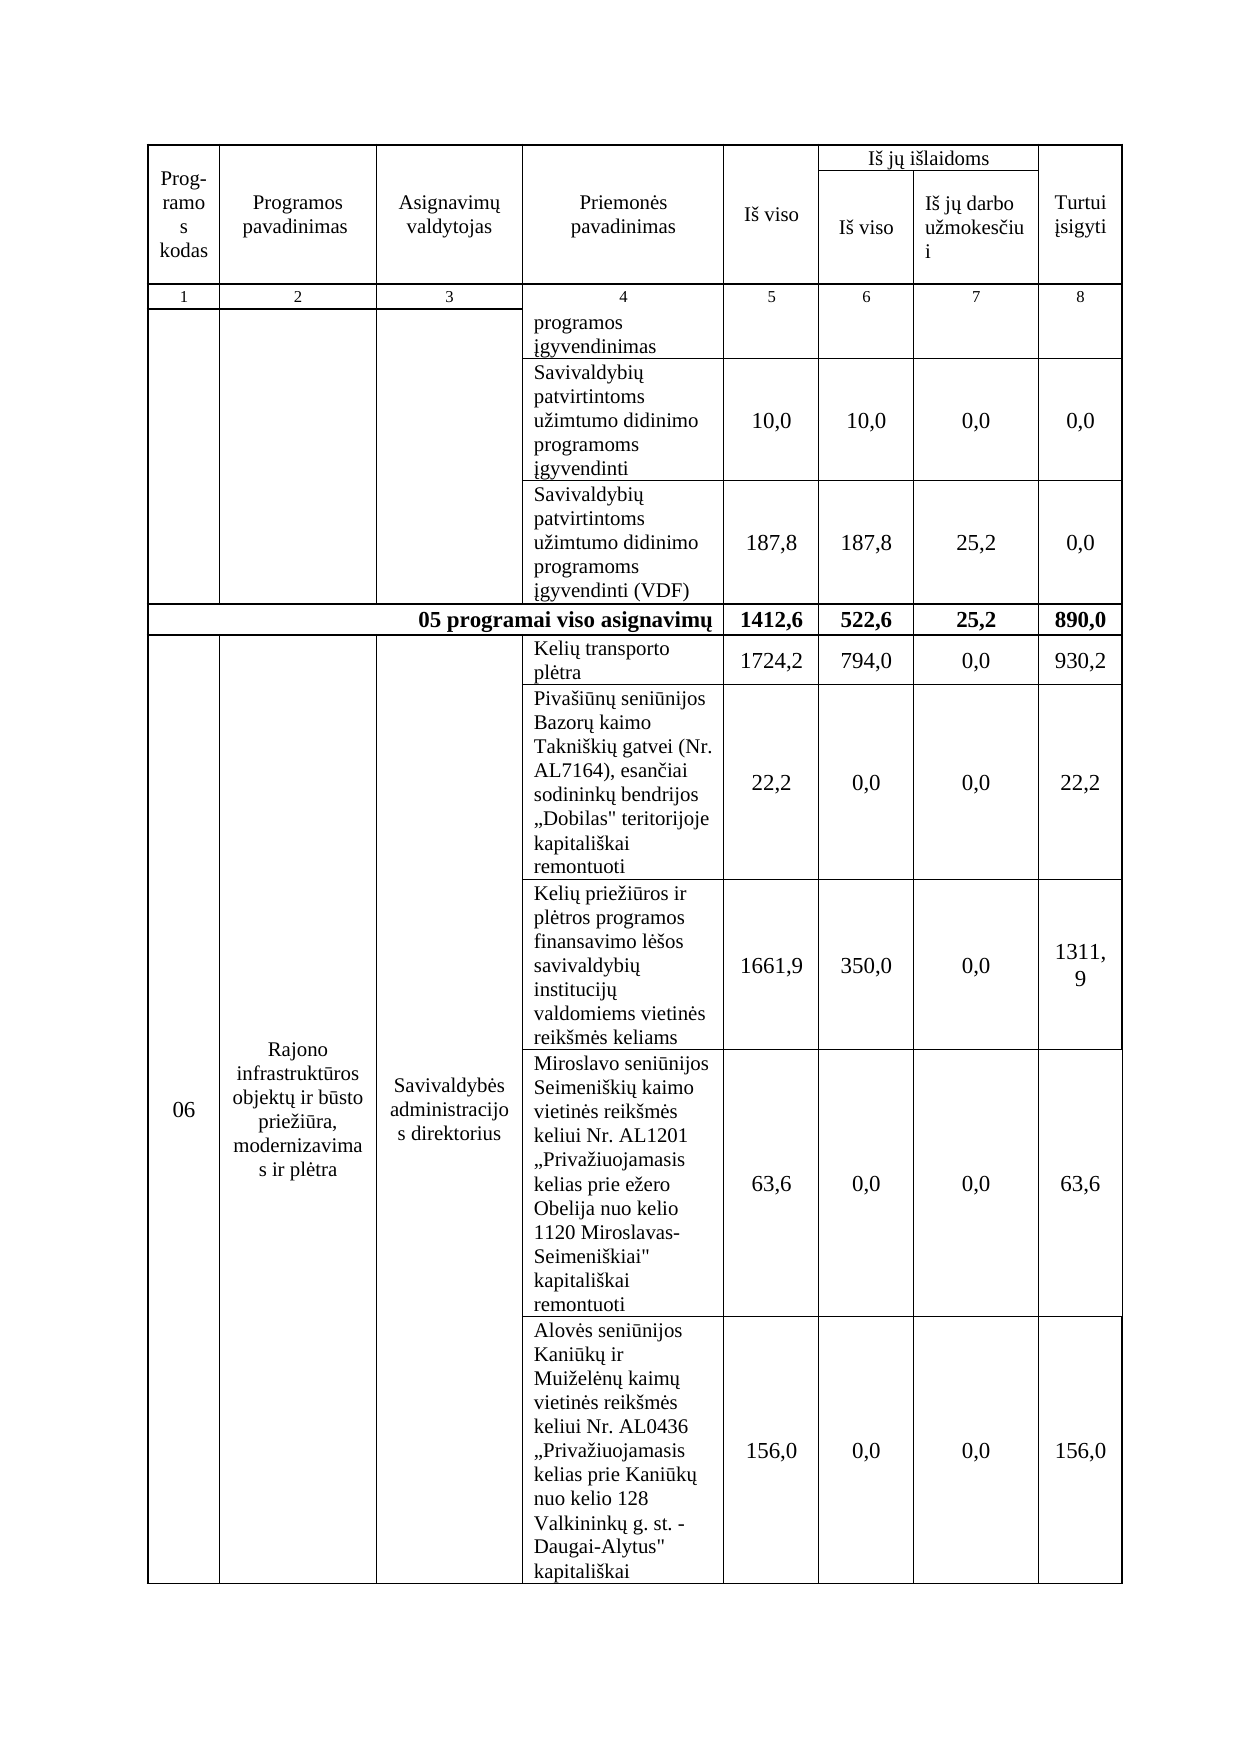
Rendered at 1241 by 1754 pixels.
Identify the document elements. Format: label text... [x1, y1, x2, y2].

table_cell [1039, 308, 1121, 358]
table_cell 522,6 [819, 605, 913, 634]
table_cell 930,2 [1039, 636, 1121, 684]
table_cell 5 [724, 285, 818, 307]
table_cell [914, 308, 1038, 358]
table_cell Iš viso [819, 171, 913, 282]
table_cell 350,0 [819, 880, 913, 1049]
table_cell [377, 310, 522, 602]
table_cell 1724,2 [724, 636, 818, 684]
table_header Programos pavadinimas [220, 146, 376, 282]
table_cell 0,0 [819, 1317, 913, 1583]
table_cell Savivaldybės administracijos direktorius [377, 636, 522, 1583]
table_cell 7 [914, 285, 1038, 307]
table_cell 0,0 [1039, 359, 1121, 480]
table_header Priemonės pavadinimas [523, 146, 723, 282]
table_cell 156,0 [1039, 1317, 1121, 1583]
table_cell 187,8 [819, 481, 913, 602]
table_cell 05 programai viso asignavimų [149, 605, 723, 634]
table_cell 22,2 [1039, 685, 1121, 878]
table_cell 4 [523, 285, 723, 307]
table_cell 2 [220, 285, 376, 307]
table_header Turtui įsigyti [1039, 146, 1121, 282]
table_cell 187,8 [724, 481, 818, 602]
table_cell programos įgyvendinimas [523, 308, 723, 358]
table_cell Savivaldybių patvirtintoms užimtumo didinimo programoms įgyvendinti [523, 359, 723, 480]
table_cell 63,6 [1039, 1050, 1122, 1316]
table_cell 1 [149, 285, 219, 307]
table_cell 10,0 [724, 359, 818, 480]
table_cell 0,0 [914, 1317, 1038, 1583]
table_cell 3 [377, 285, 522, 307]
table_header Asignavimų valdytojas [377, 146, 522, 282]
table_header Iš jų išlaidoms [819, 146, 1038, 170]
table_cell 890,0 [1039, 605, 1121, 634]
table_cell 0,0 [819, 685, 913, 878]
table_cell Savivaldybių patvirtintoms užimtumo didinimo programoms įgyvendinti (VDF) [523, 481, 723, 602]
table_cell 10,0 [819, 359, 913, 480]
table_cell 25,2 [914, 481, 1038, 602]
table_cell 1661,9 [724, 880, 818, 1049]
table_cell 0,0 [914, 1050, 1038, 1316]
table_cell [724, 308, 818, 358]
table_cell [149, 310, 219, 602]
table_cell [819, 308, 913, 358]
table_cell 1412,6 [724, 605, 818, 634]
table_cell 22,2 [724, 685, 818, 878]
table_cell Alovės seniūnijos Kaniūkų ir Muiželėnų kaimų vietinės reikšmės keliui Nr. AL0436 „Privažiuojamasis kelias prie Kaniūkų nuo kelio 128 Valkininkų g. st. -Daugai-Alytus" kapitališkai [523, 1317, 723, 1583]
table_cell Kelių transporto plėtra [523, 636, 723, 684]
table_cell 0,0 [914, 880, 1038, 1049]
table_cell 156,0 [724, 1317, 818, 1583]
table_cell 06 [149, 636, 219, 1583]
table_cell 794,0 [819, 636, 913, 684]
table_cell Rajono infrastruktūros objektų ir būsto priežiūra, modernizavimas ir plėtra [220, 636, 376, 1583]
table_cell 25,2 [914, 605, 1038, 634]
table_cell 0,0 [914, 636, 1038, 684]
table_cell 0,0 [819, 1050, 913, 1316]
table_cell Miroslavo seniūnijos Seimeniškių kaimo vietinės reikšmės keliui Nr. AL1201 „Privažiuojamasis kelias prie ežero Obelija nuo kelio 1120 Miroslavas-Seimeniškiai" kapitališkai remontuoti [523, 1050, 723, 1316]
table_cell 0,0 [914, 359, 1038, 480]
table_cell 6 [819, 285, 913, 307]
table_cell Iš jų darbo užmokesčiui [914, 171, 1038, 282]
table_cell Pivašiūnų seniūnijos Bazorų kaimo Takniškių gatvei (Nr. AL7164), esančiai sodininkų bendrijos „Dobilas" teritorijoje kapitališkai remontuoti [523, 685, 723, 878]
table_cell 0,0 [914, 685, 1038, 878]
table_cell 63,6 [724, 1050, 818, 1316]
table_cell 1311,9 [1039, 880, 1121, 1049]
table_cell 0,0 [1039, 481, 1121, 602]
table_cell [220, 310, 376, 602]
table_header Iš viso [724, 146, 818, 282]
table_header Prog-ramos kodas [149, 146, 219, 282]
table_cell Kelių priežiūros ir plėtros programos finansavimo lėšos savivaldybių institucijų valdomiems vietinės reikšmės keliams [523, 880, 723, 1049]
table_cell 8 [1039, 285, 1121, 307]
